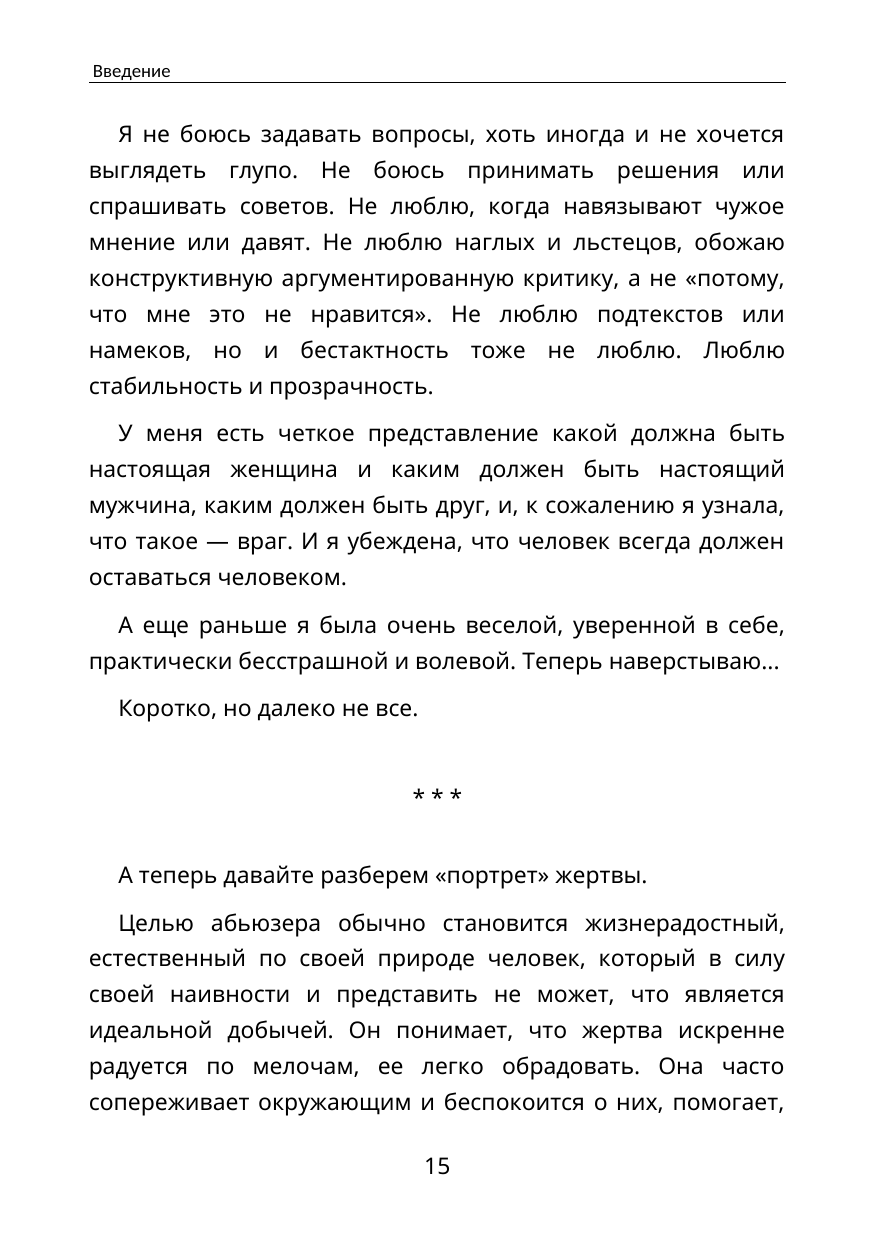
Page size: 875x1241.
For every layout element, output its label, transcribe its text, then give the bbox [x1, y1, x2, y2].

text Коротко, но далеко не все. [88, 692, 786, 724]
text Я не боюсь задавать вопросы, хоть иногда и не хочется выглядеть глупо. Не боюсь принимать решения или спрашивать советов. Не люблю, когда навязывают чужое мнение или давят. Не люблю наглых и льстецов, обожаю конструктивную аргументированную критику, а не «потому, что мне это не нравится». Не люблю подтекстов или намеков, но и бестактность тоже не люблю. Люблю стабильность и прозрачность. [88, 118, 786, 401]
text А теперь давайте разберем «портрет» жертвы. [88, 859, 786, 890]
text Целью абьюзера обычно становится жизнерадостный, естественный по своей природе человек, который в силу своей наивности и представить не может, что является идеальной добычей. Он понимает, что жертва искренне радуется по мелочам, ее легко обрадовать. Она часто сопереживает окружающим и беспокоится о них, помогает, [88, 906, 786, 1117]
text А еще раньше я была очень веселой, уверенной в себе, практически бесстрашной и волевой. Теперь наверстываю... [88, 609, 786, 676]
text У меня есть четкое представление какой должна быть настоящая женщина и каким должен быть настоящий мужчина, каким должен быть друг, и, к сожалению я узнала, что такое — враг. И я убеждена, что человек всегда должен оставаться человеком. [88, 417, 786, 592]
subtitle * * * [88, 781, 786, 813]
